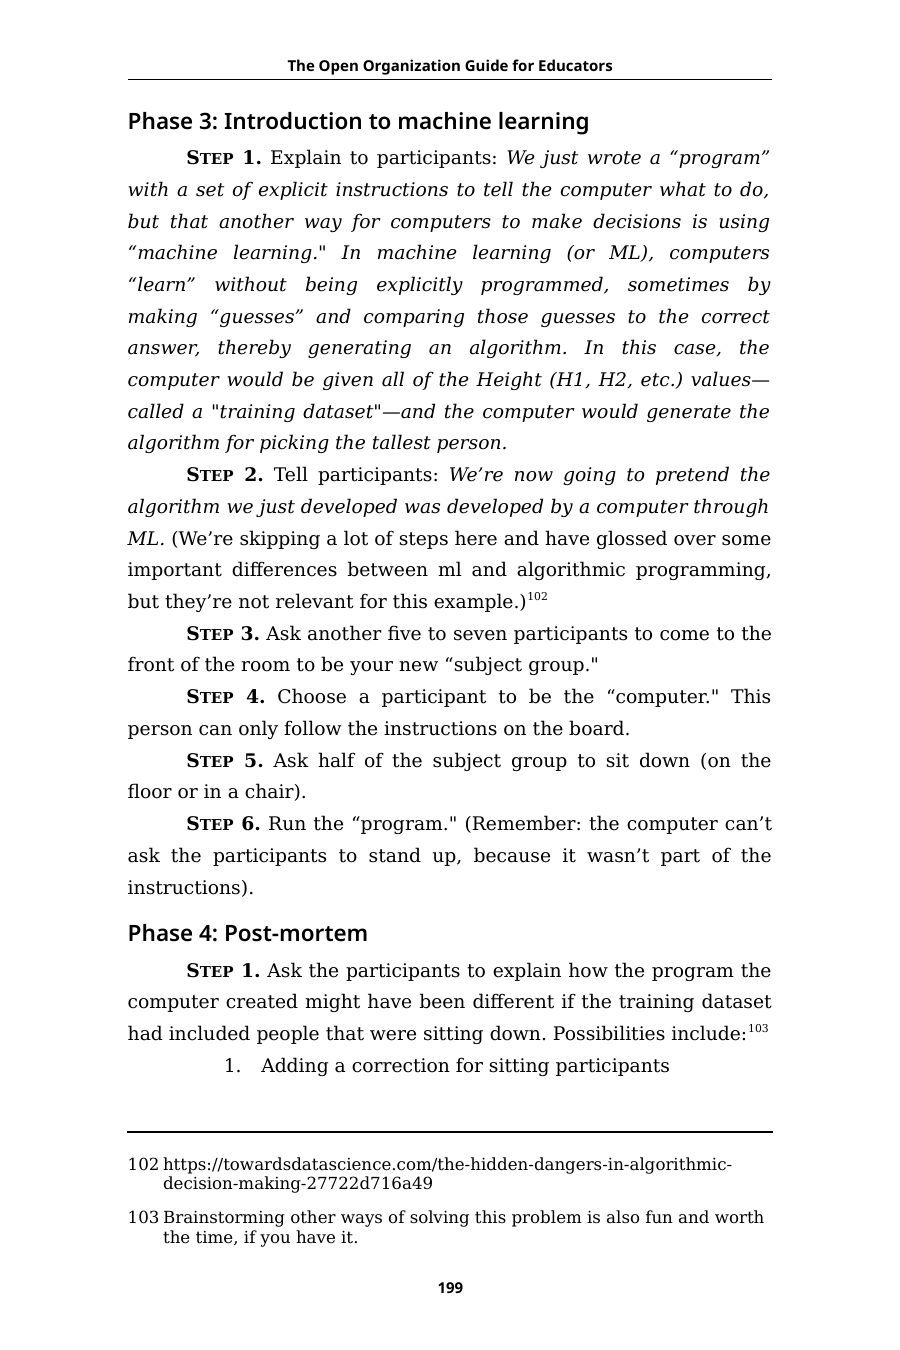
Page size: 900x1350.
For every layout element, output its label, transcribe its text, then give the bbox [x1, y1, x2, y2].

text Brainstorming other ways of solving this problem is also fun and worth the time, if you have it. [127, 1208, 772, 1247]
text Step 5. Ask half of the subject group to sit down (on the floor or in a chair). [127, 750, 772, 803]
list Adding a correction for sitting participants [223, 1054, 772, 1076]
text Step 6. Run the “program." (Remember: the computer can’t ask the participants to stand up, because it wasn’t part of the instructions). [127, 813, 772, 899]
text https://towardsdatascience.com/the-hidden-dangers-in-algorithmic-decision-making-27722d716a49 [127, 1154, 772, 1193]
subtitle Phase 3: Introduction to machine learning [127, 109, 772, 135]
text Step 1. Explain to participants: We just wrote a “program” with a set of explicit instructions to tell the computer what to do, but that another way for computers to make decisions is using “machine learning." In machine learning (or ML), computers “learn” without being explicitly programmed, sometimes by making “guesses” and comparing those guesses to the correct answer, thereby generating an algorithm. In this case, the computer would be given all of the Height (H1, H2, etc.) values—called a "training dataset"—and the computer would generate the algorithm for picking the tallest person. [127, 147, 772, 454]
text Step 4. Choose a participant to be the “computer." This person can only follow the instructions on the board. [127, 686, 772, 740]
text Step 3. Ask another five to seven participants to come to the front of the room to be your new “subject group." [127, 623, 772, 676]
text Step 1. Ask the participants to explain how the program the computer created might have been different if the training dataset had included people that were sitting down. Possibilities include: [127, 959, 772, 1045]
subtitle Phase 4: Post-mortem [127, 921, 772, 947]
text Step 2. Tell participants: We’re now going to pretend the algorithm we just developed was developed by a computer through ML. (We’re skipping a lot of steps here and have glossed over some important differences between ml and algorithmic programming, but they’re not relevant for this example.) [127, 464, 772, 613]
